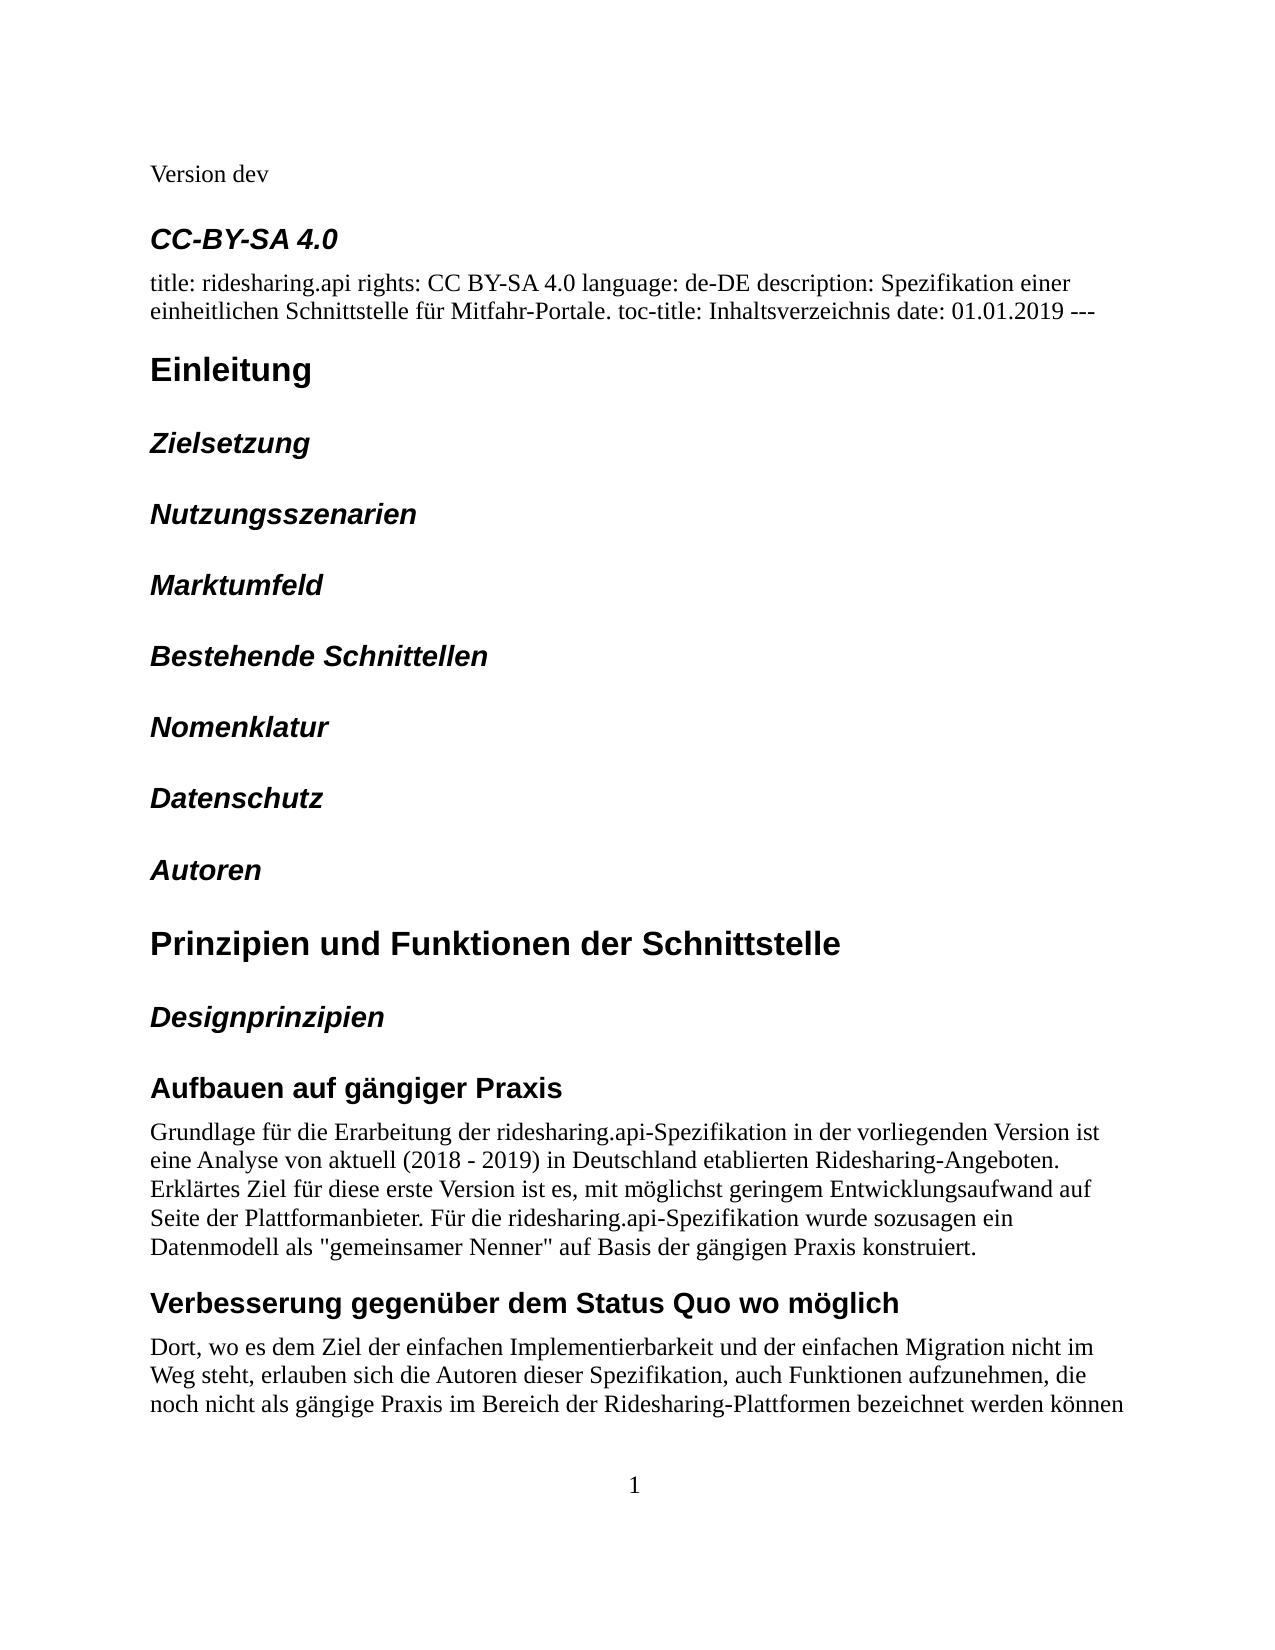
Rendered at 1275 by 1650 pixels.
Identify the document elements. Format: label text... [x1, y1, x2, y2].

subtitle Aufbauen auf gängiger Praxis [150, 1071, 1125, 1104]
text Dort, wo es dem Ziel der einfachen Implementierbarkeit und der einfachen Migration nicht im Weg steht, erlauben sich die Autoren dieser Spezifikation, auch Funktionen aufzunehmen, die noch nicht als gängige Praxis im Bereich der Ridesharing-Plattformen bezeichnet werden können [150, 1332, 1125, 1418]
subtitle Datenschutz [150, 782, 1125, 815]
subtitle Marktumfeld [150, 568, 1125, 602]
subtitle CC-BY-SA 4.0 [150, 222, 1125, 255]
text Version dev [150, 159, 1125, 188]
subtitle Designprinzipien [150, 1000, 1125, 1033]
text Grundlage für die Erarbeitung der ridesharing.api-Spezifikation in der vorliegenden Version ist eine Analyse von aktuell (2018 - 2019) in Deutschland etablierten Ridesharing-Angeboten. Erklärtes Ziel für diese erste Version ist es, mit möglichst geringem Entwicklungsaufwand auf Seite der Plattformanbieter. Für die ridesharing.api-Spezifikation wurde sozusagen ein Datenmodell als "gemeinsamer Nenner" auf Basis der gängigen Praxis konstruiert. [150, 1117, 1125, 1261]
subtitle Verbesserung gegenüber dem Status Quo wo möglich [150, 1286, 1125, 1319]
subtitle Einleitung [150, 350, 1125, 389]
subtitle Prinzipien und Funktionen der Schnittstelle [150, 924, 1125, 962]
subtitle Nutzungsszenarien [150, 497, 1125, 531]
subtitle Autoren [150, 853, 1125, 886]
subtitle Zielsetzung [150, 426, 1125, 460]
subtitle Bestehende Schnittellen [150, 639, 1125, 673]
text title: ridesharing.api rights: CC BY-SA 4.0 language: de-DE description: Spezifikation einer einheitlichen Schnittstelle für Mitfahr-Portale. toc-title: Inhaltsverzeichnis date: 01.01.2019 --- [150, 268, 1125, 325]
subtitle Nomenklatur [150, 711, 1125, 744]
